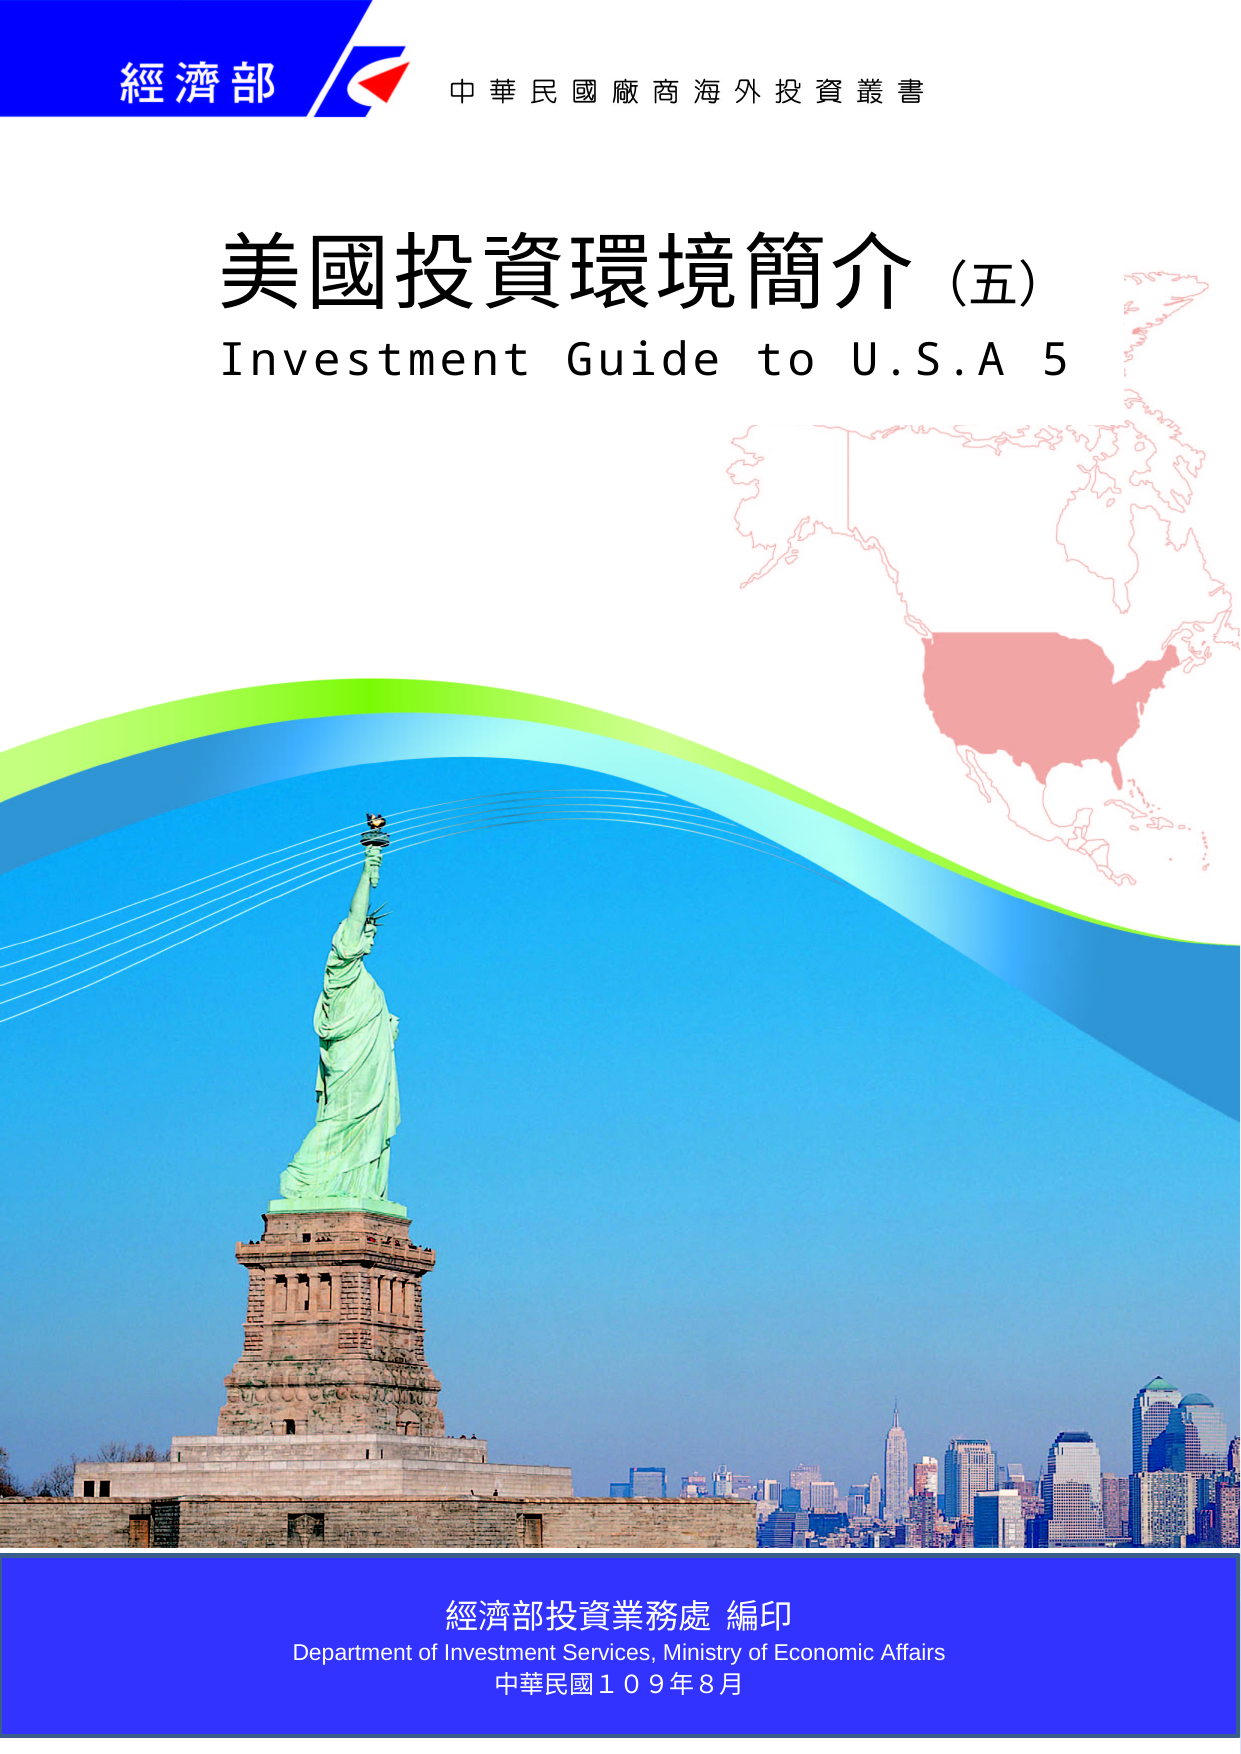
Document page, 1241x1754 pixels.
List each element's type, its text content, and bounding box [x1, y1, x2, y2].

picture [404, 867, 411, 874]
picture [35, 953, 41, 965]
picture [123, 932, 133, 940]
picture [0, 0, 1241, 1553]
picture [615, 839, 623, 846]
picture [424, 868, 433, 873]
text 美國投資環境簡介（五） [157, 206, 1109, 327]
picture [372, 897, 382, 905]
picture [370, 904, 386, 914]
picture [59, 941, 77, 953]
picture [548, 854, 555, 868]
text Investment Guide to U.S.A 5 [157, 327, 1109, 389]
picture [10, 962, 18, 967]
picture [343, 866, 353, 870]
picture [421, 876, 431, 884]
picture [651, 840, 670, 854]
picture [453, 861, 462, 870]
picture [438, 867, 447, 875]
picture [592, 845, 600, 854]
picture [398, 874, 405, 885]
picture [597, 840, 631, 865]
picture [87, 934, 95, 942]
picture [49, 950, 55, 959]
picture [680, 844, 692, 853]
picture [476, 862, 483, 871]
picture [269, 903, 283, 912]
picture [538, 848, 547, 860]
picture [527, 858, 534, 866]
